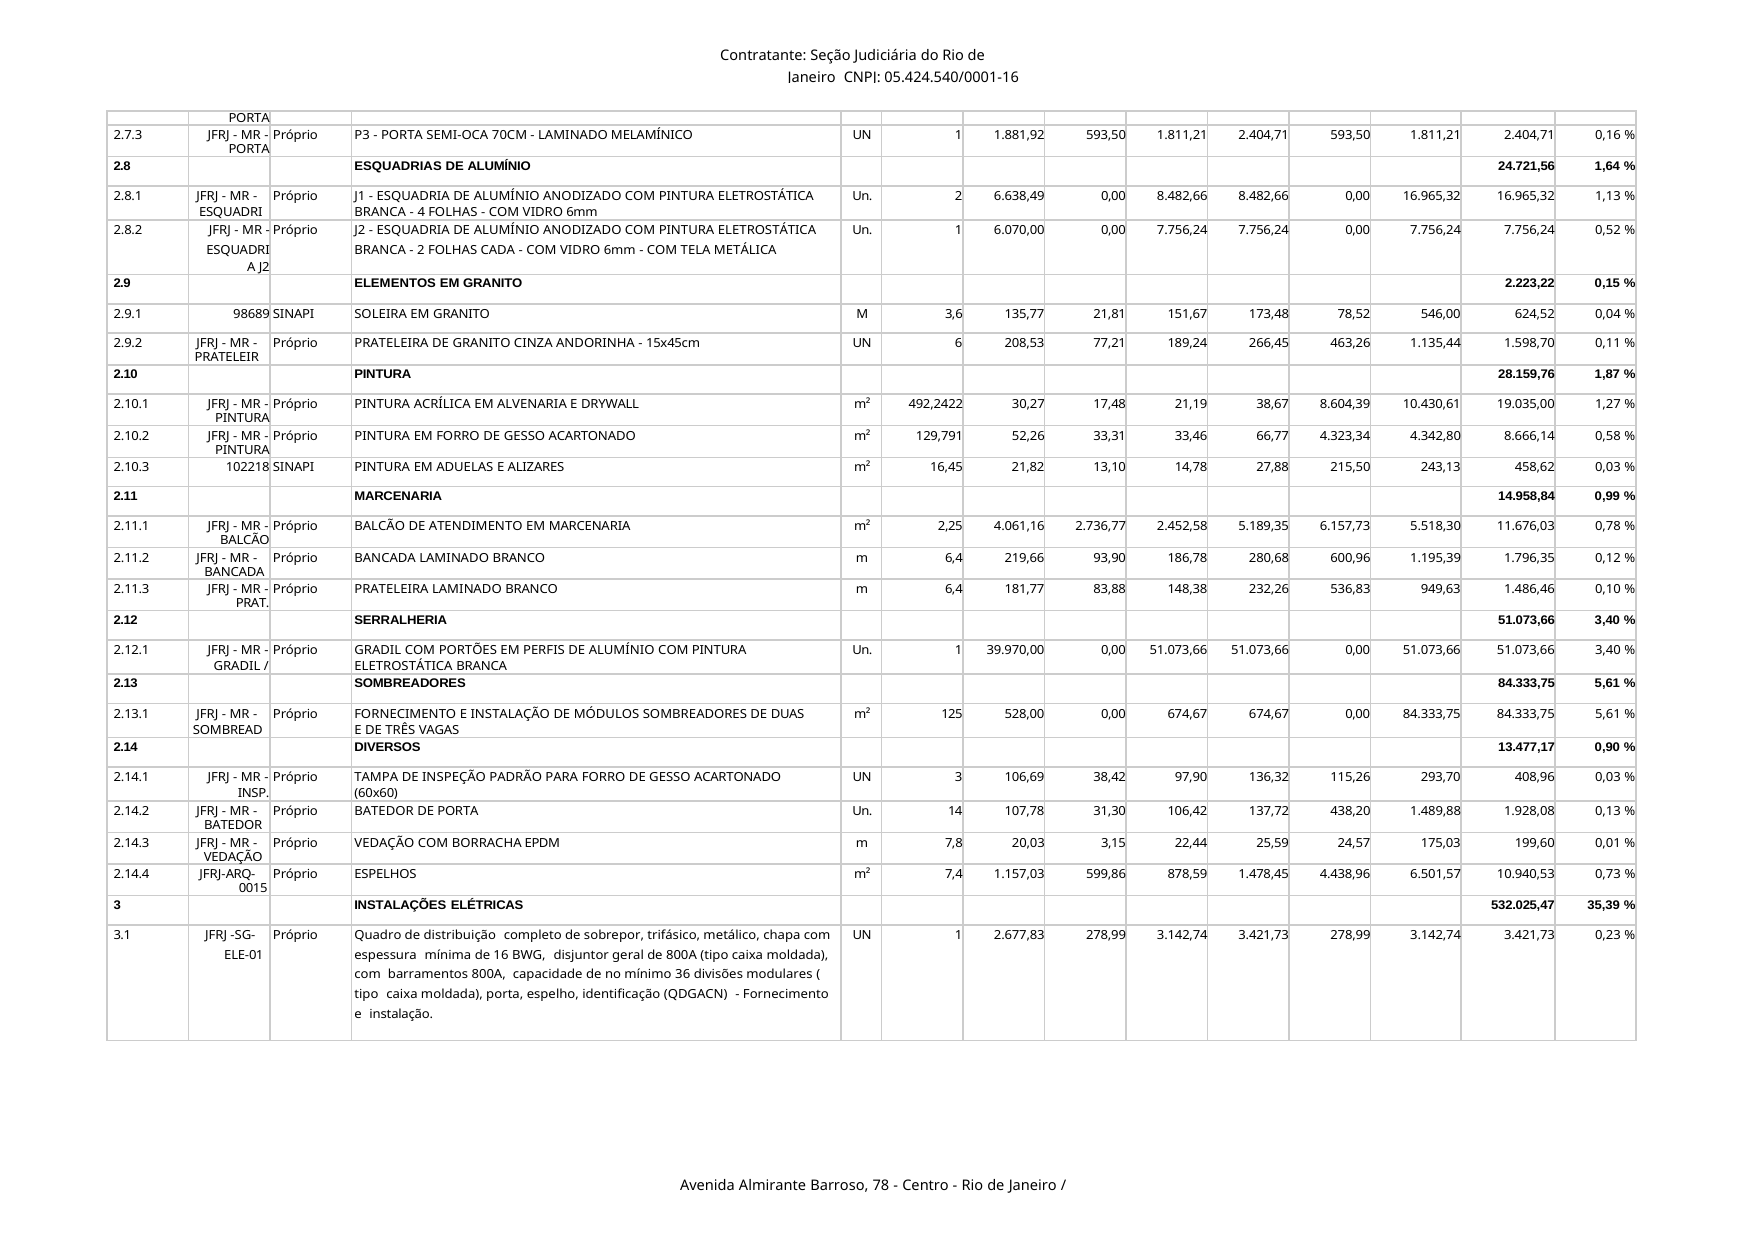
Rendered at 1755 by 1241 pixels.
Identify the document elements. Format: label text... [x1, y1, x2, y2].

table_cell 208,53 [964, 334, 1044, 364]
table_cell 175,03 [1371, 833, 1460, 863]
table_cell JFRJ - MR - VEDAÇÃO [189, 833, 269, 863]
table_cell 3,6 [882, 305, 962, 332]
table_cell SERRALHERIA [352, 611, 840, 639]
table_cell 186,78 [1127, 548, 1207, 578]
table_cell 107,78 [964, 802, 1044, 832]
table_cell 33,31 [1045, 426, 1125, 456]
table_cell 38,67 [1208, 395, 1288, 425]
table_cell 136,32 [1208, 768, 1288, 800]
table_cell [964, 275, 1044, 303]
table_cell [189, 675, 269, 703]
table_cell [271, 487, 351, 515]
table_cell 1.157,03 [964, 865, 1044, 895]
table_cell P3 - PORTA SEMI-OCA 70CM - LAMINADO MELAMÍNICO [352, 126, 840, 156]
table_cell 215,50 [1290, 458, 1370, 486]
table_cell 0,90 % [1556, 738, 1635, 766]
table_cell [842, 275, 881, 303]
table_cell 408,96 [1462, 768, 1554, 800]
table_cell [1290, 675, 1370, 703]
table_cell [882, 366, 962, 393]
table_header [108, 112, 188, 124]
table_cell 0,00 [1045, 187, 1125, 219]
table_cell BALCÃO DE ATENDIMENTO EM MARCENARIA [352, 517, 840, 547]
table_cell [882, 896, 962, 924]
table_cell TAMPA DE INSPEÇÃO PADRÃO PARA FORRO DE GESSO ACARTONADO (60x60) [352, 768, 840, 800]
table_cell 30,27 [964, 395, 1044, 425]
table_cell [271, 611, 351, 639]
table_cell 1.928,08 [1462, 802, 1554, 832]
table_cell 2.13 [108, 675, 188, 703]
table_cell 3.421,73 [1208, 926, 1288, 1040]
table_cell [271, 157, 351, 185]
table_cell PINTURA ACRÍLICA EM ALVENARIA E DRYWALL [352, 395, 840, 425]
table_cell 2.14.4 [108, 865, 188, 895]
table_cell 458,62 [1462, 458, 1554, 486]
table_cell 7,8 [882, 833, 962, 863]
table_cell 93,90 [1045, 548, 1125, 578]
table_cell 16.965,32 [1462, 187, 1554, 219]
table_cell 78,52 [1290, 305, 1370, 332]
table_cell Próprio [271, 426, 351, 456]
table_cell 1.796,35 [1462, 548, 1554, 578]
table_cell 0,23 % [1556, 926, 1635, 1040]
table_cell 2.11.3 [108, 580, 188, 610]
table_cell [842, 366, 881, 393]
table_cell 0,03 % [1556, 458, 1635, 486]
table_cell DIVERSOS [352, 738, 840, 766]
table_cell m² [842, 865, 881, 895]
table_cell Próprio [271, 334, 351, 364]
table_cell 528,00 [964, 704, 1044, 737]
table_header [1045, 112, 1125, 124]
table_cell 2.7.3 [108, 126, 188, 156]
table_cell 52,26 [964, 426, 1044, 456]
table_cell 8.604,39 [1290, 395, 1370, 425]
table_cell 599,86 [1045, 865, 1125, 895]
table_cell 0,00 [1290, 704, 1370, 737]
table_cell SINAPI [271, 458, 351, 486]
table_cell [1290, 366, 1370, 393]
table_cell 674,67 [1127, 704, 1207, 737]
table_cell PINTURA EM ADUELAS E ALIZARES [352, 458, 840, 486]
table_cell [1371, 675, 1460, 703]
table_cell 51.073,66 [1208, 641, 1288, 673]
table_cell 438,20 [1290, 802, 1370, 832]
table_cell 3.421,73 [1462, 926, 1554, 1040]
table_cell 0,11 % [1556, 334, 1635, 364]
table_cell 0,10 % [1556, 580, 1635, 610]
table_cell 0,13 % [1556, 802, 1635, 832]
table_cell 106,69 [964, 768, 1044, 800]
table_cell 2.677,83 [964, 926, 1044, 1040]
table_cell 151,67 [1127, 305, 1207, 332]
table_cell 51.073,66 [1462, 641, 1554, 673]
table_cell 532.025,47 [1462, 896, 1554, 924]
table_cell 16,45 [882, 458, 962, 486]
table_cell 278,99 [1045, 926, 1125, 1040]
table_cell 13.477,17 [1462, 738, 1554, 766]
table_cell 3 [108, 896, 188, 924]
table_cell 24,57 [1290, 833, 1370, 863]
table_cell [882, 611, 962, 639]
table_cell [964, 675, 1044, 703]
table_cell Próprio [271, 548, 351, 578]
table_cell m² [842, 458, 881, 486]
table_cell 2.9 [108, 275, 188, 303]
table_header [1208, 112, 1288, 124]
table_cell m² [842, 704, 881, 737]
table_cell [882, 157, 962, 185]
table_cell 31,30 [1045, 802, 1125, 832]
table_cell [271, 366, 351, 393]
table_cell [1290, 611, 1370, 639]
table_cell 2.452,58 [1127, 517, 1207, 547]
table_cell 6.638,49 [964, 187, 1044, 219]
table_cell [1371, 275, 1460, 303]
table_cell 2.10.3 [108, 458, 188, 486]
table_cell 2.10 [108, 366, 188, 393]
table_header [882, 112, 962, 124]
table_cell 219,66 [964, 548, 1044, 578]
table_cell 232,26 [1208, 580, 1288, 610]
table_cell 2.11 [108, 487, 188, 515]
table_cell 14,78 [1127, 458, 1207, 486]
table_cell [271, 275, 351, 303]
table_cell 2.14.1 [108, 768, 188, 800]
table_cell 2.736,77 [1045, 517, 1125, 547]
table_cell 1.811,21 [1127, 126, 1207, 156]
table_cell 1,87 % [1556, 366, 1635, 393]
table_cell 0,00 [1045, 641, 1125, 673]
table_cell [1208, 275, 1288, 303]
table_cell 2.223,22 [1462, 275, 1554, 303]
table_cell 0,00 [1290, 221, 1370, 273]
table_cell 10.430,61 [1371, 395, 1460, 425]
table_cell JFRJ - MR - GRADIL / [189, 641, 269, 673]
table_cell JFRJ -SG- ELE-01 [189, 926, 269, 1040]
table_cell UN [842, 334, 881, 364]
table_cell ELEMENTOS EM GRANITO [352, 275, 840, 303]
table_cell Próprio [271, 395, 351, 425]
table_cell [842, 896, 881, 924]
table_cell 2.404,71 [1462, 126, 1554, 156]
table_cell 51.073,66 [1127, 641, 1207, 673]
table_cell Próprio [271, 704, 351, 737]
table_cell [1290, 275, 1370, 303]
table_cell 19.035,00 [1462, 395, 1554, 425]
table_cell UN [842, 126, 881, 156]
table_cell 0,03 % [1556, 768, 1635, 800]
table_cell [1371, 738, 1460, 766]
table_cell 102218 [189, 458, 269, 486]
table_cell 189,24 [1127, 334, 1207, 364]
table_cell JFRJ - MR - PORTA [189, 126, 269, 156]
table_cell 39.970,00 [964, 641, 1044, 673]
table_cell Próprio [271, 221, 351, 273]
table_cell 600,96 [1290, 548, 1370, 578]
table_cell 28.159,76 [1462, 366, 1554, 393]
table_cell Un. [842, 187, 881, 219]
table_cell [1208, 487, 1288, 515]
table_cell 2.9.1 [108, 305, 188, 332]
table_cell Un. [842, 641, 881, 673]
table_cell [1371, 611, 1460, 639]
table_cell [1045, 157, 1125, 185]
table_cell 0,00 [1290, 187, 1370, 219]
table_cell 0,52 % [1556, 221, 1635, 273]
table_cell 115,26 [1290, 768, 1370, 800]
table_cell 0,00 [1290, 641, 1370, 673]
table_cell 135,77 [964, 305, 1044, 332]
table_cell 199,60 [1462, 833, 1554, 863]
table_cell JFRJ - MR - ESQUADRI A J2 [189, 221, 269, 273]
table_cell [842, 738, 881, 766]
table_cell [1371, 487, 1460, 515]
table_cell JFRJ-ARQ- 0015 [189, 865, 269, 895]
table_cell J1 - ESQUADRIA DE ALUMÍNIO ANODIZADO COM PINTURA ELETROSTÁTICA BRANCA - 4 FOLHAS - COM VIDRO 6mm [352, 187, 840, 219]
table_cell 593,50 [1045, 126, 1125, 156]
table_cell [882, 738, 962, 766]
table_cell 2 [882, 187, 962, 219]
table_cell 492,2422 [882, 395, 962, 425]
table_cell 536,83 [1290, 580, 1370, 610]
table_cell 3,40 % [1556, 641, 1635, 673]
table_cell 0,58 % [1556, 426, 1635, 456]
table_cell JFRJ - MR - BATEDOR [189, 802, 269, 832]
table_cell Un. [842, 221, 881, 273]
table_cell [189, 157, 269, 185]
table_header [271, 112, 351, 124]
table_cell 8.666,14 [1462, 426, 1554, 456]
table_cell [1208, 366, 1288, 393]
table_cell Próprio [271, 768, 351, 800]
table_cell 546,00 [1371, 305, 1460, 332]
table_cell JFRJ - MR - INSP. [189, 768, 269, 800]
table_cell 77,21 [1045, 334, 1125, 364]
table_cell 21,19 [1127, 395, 1207, 425]
table_cell JFRJ - MR - BANCADA [189, 548, 269, 578]
table_cell 1,64 % [1556, 157, 1635, 185]
table_cell 624,52 [1462, 305, 1554, 332]
table_cell 1.811,21 [1371, 126, 1460, 156]
table_cell [1045, 738, 1125, 766]
table_cell 2.11.2 [108, 548, 188, 578]
table_cell GRADIL COM PORTÕES EM PERFIS DE ALUMÍNIO COM PINTURA ELETROSTÁTICA BRANCA [352, 641, 840, 673]
table_cell 293,70 [1371, 768, 1460, 800]
table_cell m [842, 548, 881, 578]
table_cell Próprio [271, 926, 351, 1040]
table_cell 2.14 [108, 738, 188, 766]
table_cell 2.12.1 [108, 641, 188, 673]
table_cell 173,48 [1208, 305, 1288, 332]
table_cell [1208, 896, 1288, 924]
table_cell 2.8.1 [108, 187, 188, 219]
table_cell 674,67 [1208, 704, 1288, 737]
table_cell M [842, 305, 881, 332]
table_cell m [842, 580, 881, 610]
table_cell 6,4 [882, 548, 962, 578]
table_cell [1127, 157, 1207, 185]
table_cell MARCENARIA [352, 487, 840, 515]
table_cell JFRJ - MR - BALCÃO [189, 517, 269, 547]
table_cell 1.135,44 [1371, 334, 1460, 364]
table_cell [964, 366, 1044, 393]
table_cell 0,15 % [1556, 275, 1635, 303]
table_cell 3.142,74 [1127, 926, 1207, 1040]
table_cell INSTALAÇÕES ELÉTRICAS [352, 896, 840, 924]
table_cell 7,4 [882, 865, 962, 895]
table_cell 5.189,35 [1208, 517, 1288, 547]
table_cell 35,39 % [1556, 896, 1635, 924]
table_cell 84.333,75 [1371, 704, 1460, 737]
table_cell PINTURA EM FORRO DE GESSO ACARTONADO [352, 426, 840, 456]
table_cell 6 [882, 334, 962, 364]
table_cell 13,10 [1045, 458, 1125, 486]
table_cell [1290, 896, 1370, 924]
table_cell 2.12 [108, 611, 188, 639]
table_header [842, 112, 881, 124]
table_cell 0,99 % [1556, 487, 1635, 515]
table_cell m [842, 833, 881, 863]
table_cell FORNECIMENTO E INSTALAÇÃO DE MÓDULOS SOMBREADORES DE DUAS E DE TRÊS VAGAS [352, 704, 840, 737]
table_cell 2.13.1 [108, 704, 188, 737]
table_cell [1290, 487, 1370, 515]
table_cell 593,50 [1290, 126, 1370, 156]
table_cell [271, 896, 351, 924]
table_cell Próprio [271, 865, 351, 895]
table_cell [1371, 157, 1460, 185]
table_cell [964, 896, 1044, 924]
table_cell 4.438,96 [1290, 865, 1370, 895]
table_cell BANCADA LAMINADO BRANCO [352, 548, 840, 578]
table_cell [1208, 157, 1288, 185]
table_cell 0,04 % [1556, 305, 1635, 332]
table_cell [964, 738, 1044, 766]
table_cell [842, 157, 881, 185]
table_cell [842, 675, 881, 703]
table_cell 1 [882, 641, 962, 673]
table_cell 98689 [189, 305, 269, 332]
table_cell [1208, 611, 1288, 639]
table_cell Próprio [271, 517, 351, 547]
table_cell 1,13 % [1556, 187, 1635, 219]
table_cell [1127, 366, 1207, 393]
table_cell 0,12 % [1556, 548, 1635, 578]
table_cell [189, 896, 269, 924]
table_header - PORTA [189, 112, 269, 124]
table_cell 97,90 [1127, 768, 1207, 800]
table_cell [1045, 611, 1125, 639]
table_cell 8.482,66 [1127, 187, 1207, 219]
table_header [964, 112, 1044, 124]
table_cell [882, 275, 962, 303]
table_cell 1.478,45 [1208, 865, 1288, 895]
table_header [1290, 112, 1370, 124]
table_header [352, 112, 840, 124]
table_cell 0,00 [1045, 704, 1125, 737]
table_cell [1208, 738, 1288, 766]
table_cell 148,38 [1127, 580, 1207, 610]
table_cell ESQUADRIAS DE ALUMÍNIO [352, 157, 840, 185]
table_cell [1290, 738, 1370, 766]
table_cell 1 [882, 126, 962, 156]
table_cell JFRJ - MR - PINTURA [189, 395, 269, 425]
table_cell BATEDOR DE PORTA [352, 802, 840, 832]
table_cell 14 [882, 802, 962, 832]
table_cell 4.342,80 [1371, 426, 1460, 456]
table_cell 6.501,57 [1371, 865, 1460, 895]
table_cell 38,42 [1045, 768, 1125, 800]
table_cell 949,63 [1371, 580, 1460, 610]
table_cell UN [842, 768, 881, 800]
table_cell JFRJ - MR - SOMBREAD [189, 704, 269, 737]
table_cell PINTURA [352, 366, 840, 393]
table_cell 4.061,16 [964, 517, 1044, 547]
table_cell 7.756,24 [1371, 221, 1460, 273]
table_cell [189, 611, 269, 639]
table_cell JFRJ - MR - ESQUADRI [189, 187, 269, 219]
table_cell 16.965,32 [1371, 187, 1460, 219]
table_cell [271, 738, 351, 766]
table_cell [1045, 366, 1125, 393]
table_cell Próprio [271, 580, 351, 610]
table_cell 280,68 [1208, 548, 1288, 578]
table_cell SOLEIRA EM GRANITO [352, 305, 840, 332]
table_cell [1127, 275, 1207, 303]
table_cell 278,99 [1290, 926, 1370, 1040]
table_cell 3,40 % [1556, 611, 1635, 639]
table_cell [1127, 896, 1207, 924]
table_cell J2 - ESQUADRIA DE ALUMÍNIO ANODIZADO COM PINTURA ELETROSTÁTICA BRANCA - 2 FOLHAS CADA - COM VIDRO 6mm - COM TELA METÁLICA [352, 221, 840, 273]
table_cell 181,77 [964, 580, 1044, 610]
table_cell 2.8 [108, 157, 188, 185]
table_cell [1127, 611, 1207, 639]
table_cell 2.11.1 [108, 517, 188, 547]
table_header [1556, 112, 1635, 124]
table_cell 2.10.1 [108, 395, 188, 425]
table_cell 33,46 [1127, 426, 1207, 456]
table_cell [1045, 487, 1125, 515]
table_cell 1.486,46 [1462, 580, 1554, 610]
table_cell [842, 487, 881, 515]
table_cell 51.073,66 [1371, 641, 1460, 673]
table_cell 1 [882, 221, 962, 273]
table_cell 24.721,56 [1462, 157, 1554, 185]
table_cell 243,13 [1371, 458, 1460, 486]
table_header [1371, 112, 1460, 124]
table_cell 1 [882, 926, 962, 1040]
table_cell 8.482,66 [1208, 187, 1288, 219]
table_cell VEDAÇÃO COM BORRACHA EPDM [352, 833, 840, 863]
table_cell [1127, 675, 1207, 703]
table_cell [882, 487, 962, 515]
table_cell [964, 487, 1044, 515]
table_cell Próprio [271, 641, 351, 673]
table_cell [1371, 896, 1460, 924]
table_cell Próprio [271, 802, 351, 832]
table_cell 6.070,00 [964, 221, 1044, 273]
table_cell [189, 487, 269, 515]
table_cell 7.756,24 [1462, 221, 1554, 273]
table_cell 3,15 [1045, 833, 1125, 863]
table_cell [842, 611, 881, 639]
table_cell m² [842, 517, 881, 547]
table_cell UN [842, 926, 881, 1040]
table_cell 21,81 [1045, 305, 1125, 332]
table_cell Próprio [271, 187, 351, 219]
table_cell 25,59 [1208, 833, 1288, 863]
table_cell 137,72 [1208, 802, 1288, 832]
table_cell 17,48 [1045, 395, 1125, 425]
table_cell 6.157,73 [1290, 517, 1370, 547]
table_cell [189, 366, 269, 393]
table_cell 1.489,88 [1371, 802, 1460, 832]
table_cell 0,16 % [1556, 126, 1635, 156]
table_cell SINAPI [271, 305, 351, 332]
table_cell 10.940,53 [1462, 865, 1554, 895]
table_cell 2.8.2 [108, 221, 188, 273]
table_cell 266,45 [1208, 334, 1288, 364]
table_cell 11.676,03 [1462, 517, 1554, 547]
table_cell JFRJ - MR - PRAT. [189, 580, 269, 610]
table_cell 0,01 % [1556, 833, 1635, 863]
table_cell 5,61 % [1556, 704, 1635, 737]
table_cell [1127, 738, 1207, 766]
table_cell 0,00 [1045, 221, 1125, 273]
table_cell 463,26 [1290, 334, 1370, 364]
table_cell JFRJ - MR - PINTURA [189, 426, 269, 456]
table_cell PRATELEIRA DE GRANITO CINZA ANDORINHA - 15x45cm [352, 334, 840, 364]
table_cell 6,4 [882, 580, 962, 610]
table_cell [964, 611, 1044, 639]
table_cell 0,78 % [1556, 517, 1635, 547]
table_cell 83,88 [1045, 580, 1125, 610]
table_cell 3.142,74 [1371, 926, 1460, 1040]
table_cell JFRJ - MR - PRATELEIR [189, 334, 269, 364]
table_cell [1045, 675, 1125, 703]
table_cell [882, 675, 962, 703]
table_cell [1208, 675, 1288, 703]
table_cell m² [842, 426, 881, 456]
table_cell 129,791 [882, 426, 962, 456]
table_cell 3.1 [108, 926, 188, 1040]
table_cell 20,03 [964, 833, 1044, 863]
table_cell Quadro de distribuição completo de sobrepor, trifásico, metálico, chapa com espessura mínima de 16 BWG, disjuntor geral de 800A (tipo caixa moldada), com barramentos 800A, capacidade de no mínimo 36 divisões modulares ( tipo caixa moldada), porta, espelho, identificação (QDGACN) - Fornecimento e instalação. [352, 926, 840, 1040]
table_cell 1.881,92 [964, 126, 1044, 156]
table_cell [189, 738, 269, 766]
table_cell 14.958,84 [1462, 487, 1554, 515]
table_cell 51.073,66 [1462, 611, 1554, 639]
table_cell [1127, 487, 1207, 515]
table_cell 84.333,75 [1462, 675, 1554, 703]
table_cell 2.10.2 [108, 426, 188, 456]
table_cell 21,82 [964, 458, 1044, 486]
table_cell 2.404,71 [1208, 126, 1288, 156]
table_cell 878,59 [1127, 865, 1207, 895]
table_cell 5,61 % [1556, 675, 1635, 703]
table_cell 1.195,39 [1371, 548, 1460, 578]
table_header [1462, 112, 1554, 124]
table_cell 27,88 [1208, 458, 1288, 486]
table_cell [964, 157, 1044, 185]
table_cell [189, 275, 269, 303]
table_cell 2.14.3 [108, 833, 188, 863]
table_cell [271, 675, 351, 703]
table_cell ESPELHOS [352, 865, 840, 895]
table_cell 125 [882, 704, 962, 737]
table_cell 4.323,34 [1290, 426, 1370, 456]
table_cell 1.598,70 [1462, 334, 1554, 364]
table_cell [1045, 896, 1125, 924]
table_cell 106,42 [1127, 802, 1207, 832]
table_cell 84.333,75 [1462, 704, 1554, 737]
table_cell SOMBREADORES [352, 675, 840, 703]
table_cell 22,44 [1127, 833, 1207, 863]
table_cell Próprio [271, 126, 351, 156]
table_cell [1290, 157, 1370, 185]
table_cell 2.9.2 [108, 334, 188, 364]
table_header [1127, 112, 1207, 124]
table_cell 2,25 [882, 517, 962, 547]
table_cell 1,27 % [1556, 395, 1635, 425]
table_cell m² [842, 395, 881, 425]
table_cell 0,73 % [1556, 865, 1635, 895]
table_cell [1045, 275, 1125, 303]
table_cell 66,77 [1208, 426, 1288, 456]
table_cell 5.518,30 [1371, 517, 1460, 547]
table_cell Un. [842, 802, 881, 832]
table_cell 7.756,24 [1208, 221, 1288, 273]
table_cell Próprio [271, 833, 351, 863]
table_cell 7.756,24 [1127, 221, 1207, 273]
table_cell 2.14.2 [108, 802, 188, 832]
table_cell 3 [882, 768, 962, 800]
table_cell [1371, 366, 1460, 393]
table_cell PRATELEIRA LAMINADO BRANCO [352, 580, 840, 610]
